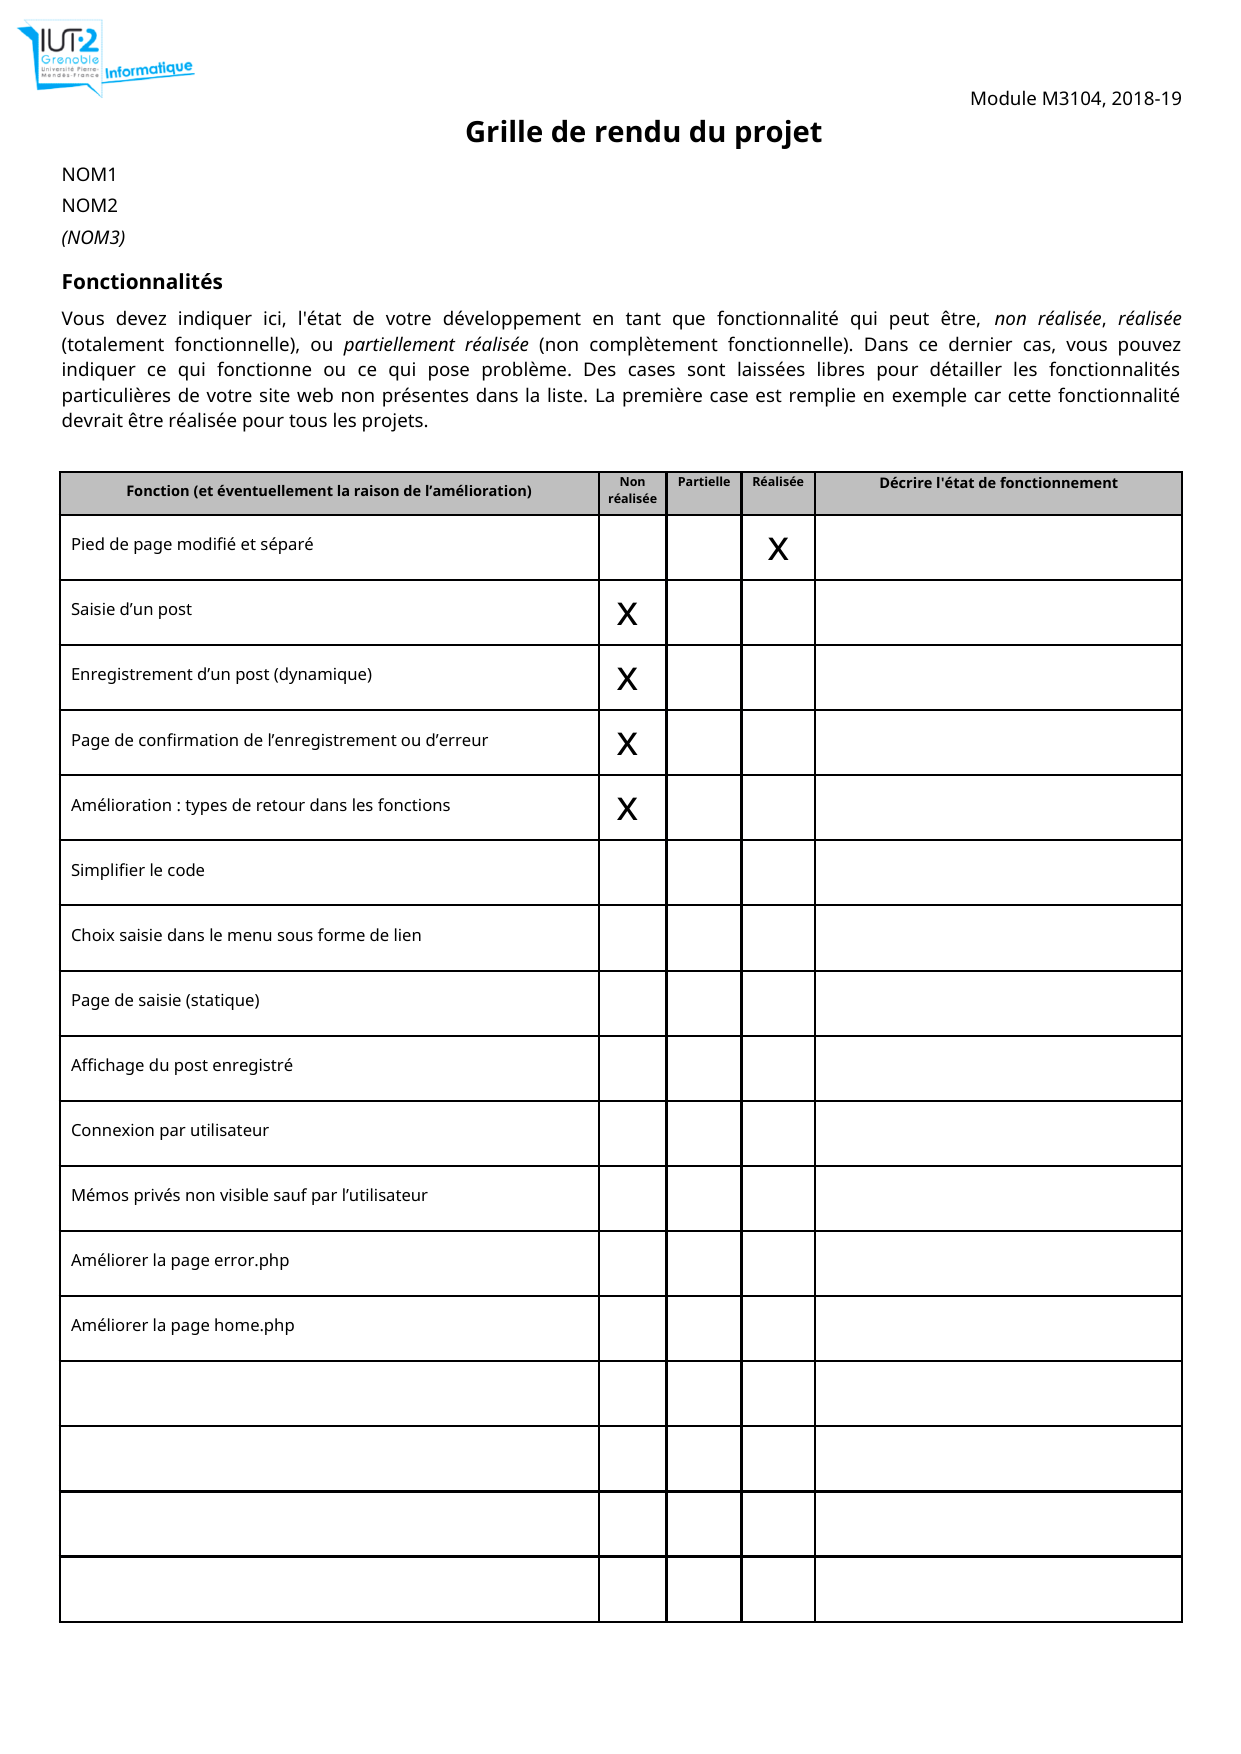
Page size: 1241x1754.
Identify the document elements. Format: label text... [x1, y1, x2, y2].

table_cell [816, 516, 1181, 579]
table_cell [668, 1427, 740, 1490]
table_cell [600, 1362, 665, 1425]
table_cell [816, 776, 1181, 839]
table_cell [816, 972, 1181, 1034]
table_cell [668, 1037, 740, 1100]
table_cell [668, 1493, 740, 1555]
table_cell [743, 841, 814, 904]
table_cell Améliorer la page error.php [61, 1232, 598, 1295]
table_cell [743, 1297, 814, 1360]
table_cell [743, 1232, 814, 1295]
table_cell Simplifier le code [61, 841, 598, 904]
table_cell [668, 1102, 740, 1165]
table_cell [600, 1167, 665, 1230]
table_cell Pied de page modifié et séparé [61, 516, 598, 579]
table_cell x [600, 581, 665, 644]
table_cell [816, 1232, 1181, 1295]
table_cell [600, 1493, 665, 1555]
table_cell Choix saisie dans le menu sous forme de lien [61, 906, 598, 969]
text (NOM3) [61, 224, 1182, 250]
table_cell [668, 1232, 740, 1295]
table_cell [600, 1558, 665, 1621]
table_cell Enregistrement d’un post (dynamique) [61, 646, 598, 709]
table_cell [743, 646, 814, 709]
table_cell [600, 1297, 665, 1360]
table_header Décrire l'état de fonctionnement [816, 473, 1181, 514]
table_cell [743, 776, 814, 839]
table_cell [600, 1232, 665, 1295]
table_cell [600, 516, 665, 579]
table_cell [816, 841, 1181, 904]
table_cell Affichage du post enregistré [61, 1037, 598, 1100]
table_cell [816, 1493, 1181, 1555]
table_cell [668, 1167, 740, 1230]
table_cell [743, 1362, 814, 1425]
table_cell Améliorer la page home.php [61, 1297, 598, 1360]
table_cell [816, 1362, 1181, 1425]
table_cell [668, 906, 740, 969]
table_cell [816, 581, 1181, 644]
table_cell [600, 841, 665, 904]
table_cell [816, 646, 1181, 709]
table_cell [668, 646, 740, 709]
table_header Partielle [668, 473, 740, 514]
table_cell [600, 1037, 665, 1100]
table_cell [668, 776, 740, 839]
table_cell [61, 1362, 598, 1425]
title Grille de rendu du projet [106, 111, 1182, 151]
table_cell x [743, 516, 814, 579]
table_cell [600, 972, 665, 1034]
table_cell [743, 1037, 814, 1100]
table_header Réalisée [743, 473, 814, 514]
table_cell Amélioration : types de retour dans les fonctions [61, 776, 598, 839]
list Fonctionnalités [61, 267, 1182, 295]
table_cell Saisie d’un post [61, 581, 598, 644]
table_cell [743, 1493, 814, 1555]
table_cell [668, 1558, 740, 1621]
table_cell Page de confirmation de l’enregistrement ou d’erreur [61, 711, 598, 774]
table_cell Connexion par utilisateur [61, 1102, 598, 1165]
table_cell [668, 972, 740, 1034]
table_cell x [600, 711, 665, 774]
table_header Fonction (et éventuellement la raison de l’amélioration) [61, 473, 598, 514]
table_cell [816, 1102, 1181, 1165]
table_cell [816, 1167, 1181, 1230]
table_cell [816, 1037, 1181, 1100]
picture [10, 7, 210, 110]
table_cell [600, 906, 665, 969]
table_cell [743, 1558, 814, 1621]
table_cell [600, 1102, 665, 1165]
table_cell [743, 906, 814, 969]
table_cell [816, 1558, 1181, 1621]
table_cell [743, 972, 814, 1034]
table_cell [668, 516, 740, 579]
table_cell [816, 1297, 1181, 1360]
text NOM2 [61, 193, 1182, 218]
table_cell [743, 581, 814, 644]
table_cell [668, 1297, 740, 1360]
table_cell [743, 711, 814, 774]
table_cell [816, 1427, 1181, 1490]
table_cell [743, 1167, 814, 1230]
table_cell [61, 1558, 598, 1621]
table_cell Page de saisie (statique) [61, 972, 598, 1034]
table_cell [816, 711, 1181, 774]
text Vous devez indiquer ici, l'état de votre développement en tant que fonctionnalité qui peut être, non réalisée, réalisée (totalement fonctionnelle), ou partiellement réalisée (non complètement fonctionnelle). Dans ce dernier cas, vous pouvez indiquer ce qui fonctionne ou ce qui pose problème. Des cases sont laissées libres pour détailler les fonctionnalités particulières de votre site web non présentes dans la liste. La première case est remplie en exemple car cette fonctionnalité devrait être réalisée pour tous les projets. [61, 306, 1182, 433]
table_cell [743, 1102, 814, 1165]
table_cell x [600, 776, 665, 839]
table_header Non réalisée [600, 473, 665, 514]
table_cell x [600, 646, 665, 709]
table_cell [600, 1427, 665, 1490]
table_cell Mémos privés non visible sauf par l’utilisateur [61, 1167, 598, 1230]
table_cell [816, 906, 1181, 969]
table_cell [668, 711, 740, 774]
table_cell [668, 581, 740, 644]
table_cell [743, 1427, 814, 1490]
table_cell [668, 1362, 740, 1425]
table_cell [668, 841, 740, 904]
text NOM1 [61, 161, 1182, 187]
table_cell [61, 1427, 598, 1490]
table_cell [61, 1493, 598, 1555]
